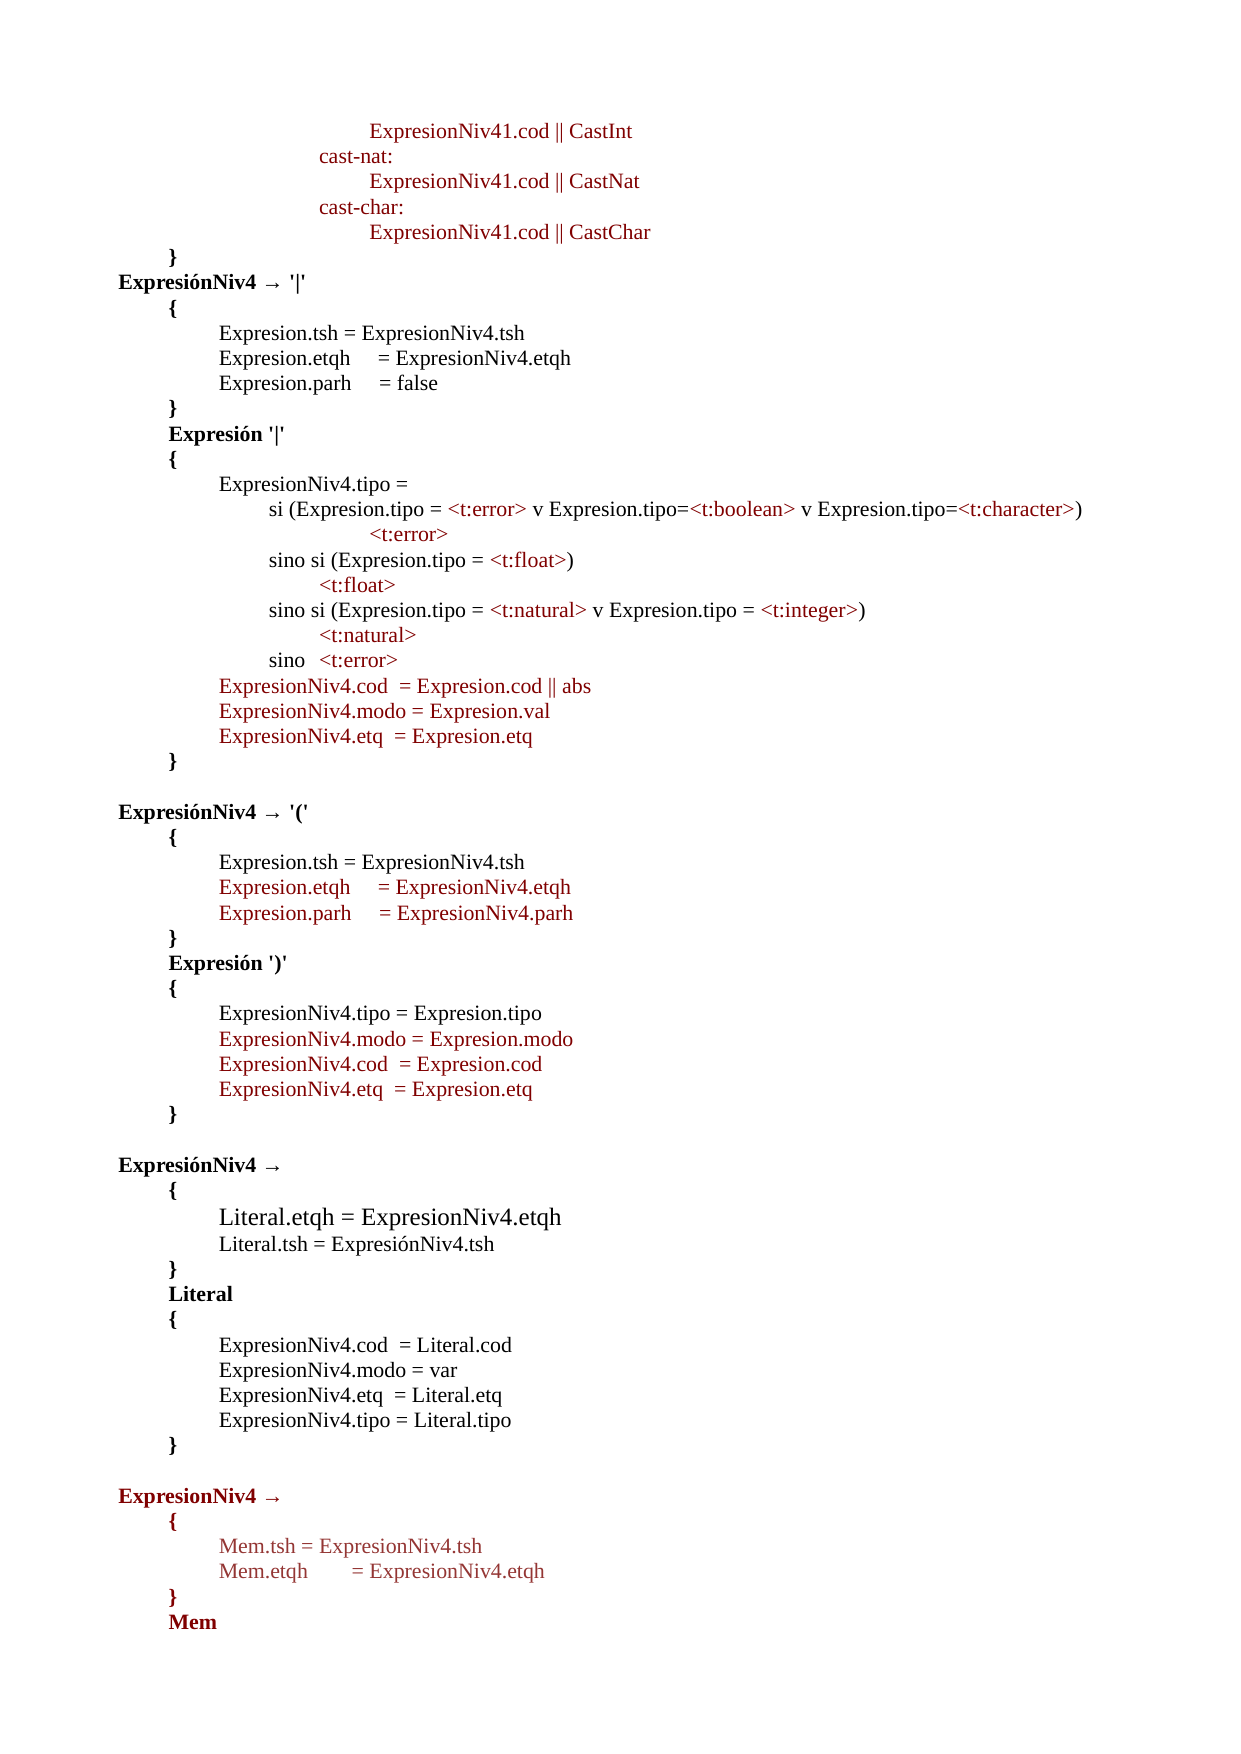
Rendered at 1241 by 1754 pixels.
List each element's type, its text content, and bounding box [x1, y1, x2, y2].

text ExpresionNiv41.cod || CastChar [118, 219, 1122, 244]
text ExpresionNiv4.modo = var [118, 1357, 1122, 1382]
text ExpresiónNiv4 → [118, 1152, 1122, 1177]
text ExpresionNiv4.cod = Literal.cod [118, 1332, 1122, 1357]
text ExpresionNiv4.cod = Expresion.cod || abs [118, 673, 1122, 698]
text } [168, 1584, 1122, 1609]
text { [168, 446, 1122, 471]
text ExpresionNiv4.tipo = Expresion.tipo [118, 1000, 1122, 1026]
text sino <t:error> [118, 647, 1122, 673]
text cast-nat: [118, 143, 1122, 168]
text } [168, 1256, 1122, 1281]
text Mem.tsh = ExpresionNiv4.tsh [168, 1533, 1122, 1558]
text ExpresionNiv4.etq = Expresion.etq [168, 1076, 1122, 1101]
text Literal [168, 1281, 1122, 1306]
text ExpresionNiv4.cod = Expresion.cod [168, 1051, 1122, 1076]
text Expresion.tsh = ExpresionNiv4.tsh [168, 320, 1122, 345]
text Expresion.tsh = ExpresionNiv4.tsh [168, 849, 1122, 874]
text <t:error> [118, 521, 1122, 547]
text ExpresionNiv4.etq = Expresion.etq [118, 723, 1122, 748]
text Expresion.etqh = ExpresionNiv4.etqh [168, 345, 1122, 370]
text { [168, 1306, 1122, 1332]
text Expresión ')' [168, 950, 1122, 975]
text Expresion.parh = ExpresionNiv4.parh [168, 899, 1122, 925]
text } [168, 925, 1122, 950]
text Expresion.parh = false [168, 370, 1122, 395]
text Literal.etqh = ExpresionNiv4.etqh [118, 1202, 1122, 1231]
text ExpresionNiv4.modo = Expresion.modo [168, 1026, 1122, 1051]
text <t:float> [118, 572, 1122, 597]
text } [168, 244, 1122, 269]
text ExpresionNiv4.etq = Literal.etq [118, 1382, 1122, 1407]
text ExpresionNiv4.tipo = Literal.tipo [118, 1407, 1122, 1432]
text } [168, 1101, 1122, 1126]
text ExpresiónNiv4 → '|' [118, 269, 1122, 294]
text ExpresiónNiv4 → '(' [118, 799, 1122, 824]
text ExpresionNiv4 → [118, 1483, 1122, 1508]
text { [168, 975, 1122, 1000]
text Expresion.etqh = ExpresionNiv4.etqh [168, 874, 1122, 899]
text Expresión '|' [168, 421, 1122, 446]
text ExpresionNiv4.tipo = [118, 471, 1122, 496]
text { [168, 1177, 1122, 1202]
text Mem.etqh = ExpresionNiv4.etqh [168, 1558, 1122, 1584]
text sino si (Expresion.tipo = <t:float>) [118, 547, 1122, 572]
text { [168, 824, 1122, 849]
text ExpresionNiv41.cod || CastNat [118, 168, 1122, 194]
text } [168, 1432, 1122, 1458]
text } [168, 748, 1122, 773]
text Literal.tsh = ExpresiónNiv4.tsh [118, 1231, 1122, 1256]
text } [168, 395, 1122, 421]
text <t:natural> [118, 622, 1122, 647]
text sino si (Expresion.tipo = <t:natural> v Expresion.tipo = <t:integer>) [118, 597, 1122, 622]
text ExpresionNiv4.modo = Expresion.val [118, 698, 1122, 723]
text ExpresionNiv41.cod || CastInt [118, 118, 1122, 143]
text { [168, 1508, 1122, 1533]
text cast-char: [118, 194, 1122, 219]
text { [168, 294, 1122, 320]
text si (Expresion.tipo = <t:error> v Expresion.tipo=<t:boolean> v Expresion.tipo=<t:character>) [118, 496, 1122, 521]
text Mem [168, 1609, 1122, 1634]
